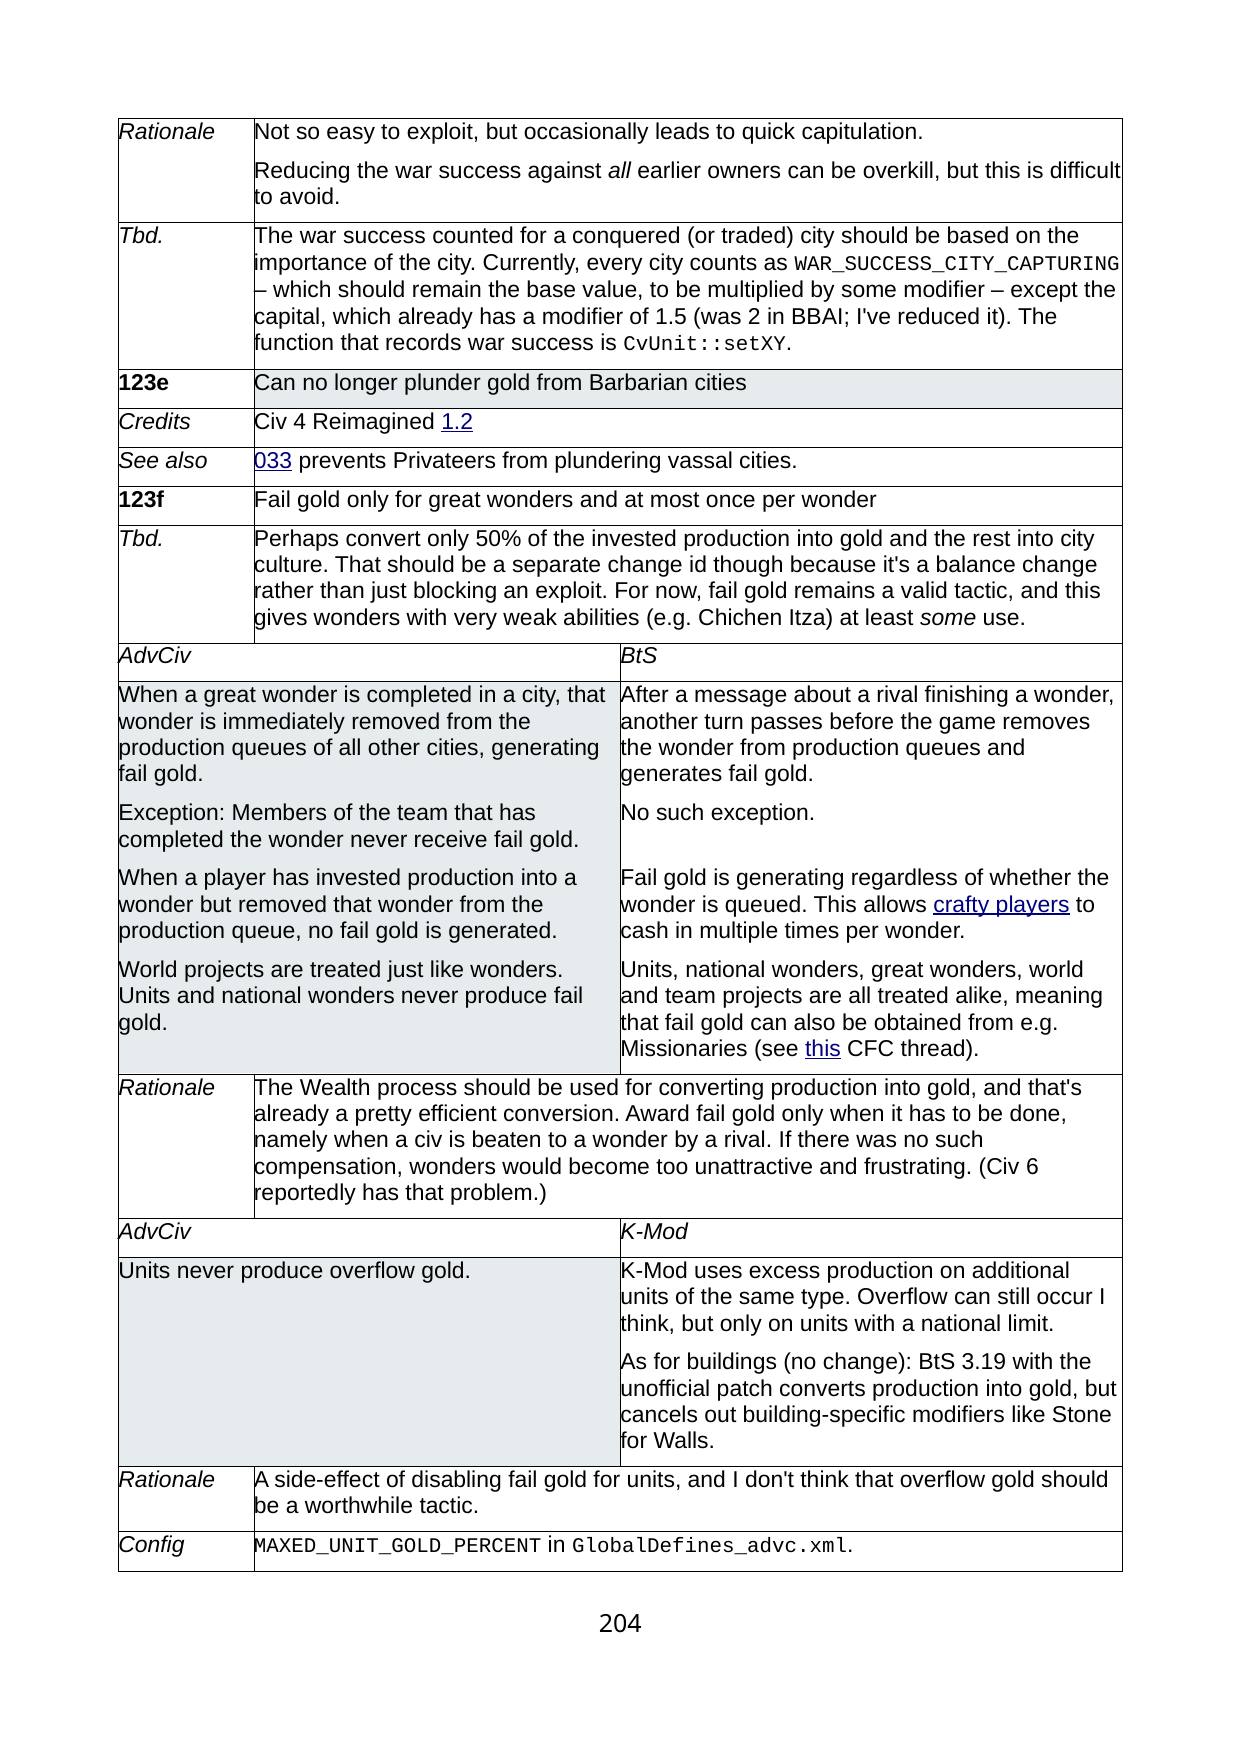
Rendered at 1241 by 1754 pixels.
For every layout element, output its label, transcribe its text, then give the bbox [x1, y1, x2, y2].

table_cell K-Mod [621, 1219, 1122, 1257]
table_cell Fail gold only for great wonders and at most once per wonder [255, 487, 1122, 524]
table_cell After a message about a rival finishing a wonder, another turn passes before the game removes the wonder from production queues and generates fail gold. No such exception. Fail gold is generating regardless of whether the wonder is queued. This allows crafty players to cash in multiple times per wonder. Units, national wonders, great wonders, world and team projects are all treated alike, meaning that fail gold can also be obtained from e.g. Missionaries (see this CFC thread). [621, 682, 1122, 1073]
table_cell Config [119, 1532, 254, 1571]
table_cell 033 prevents Privateers from plundering vassal cities. [255, 448, 1122, 486]
table_cell Rationale [119, 1075, 254, 1218]
table_cell Not so easy to exploit, but occasionally leads to quick capitulation. Reducing the war success against all earlier owners can be overkill, but this is difficult to avoid. [255, 119, 1122, 222]
table_cell See also [119, 448, 254, 486]
table_cell Tbd. [119, 526, 254, 642]
table_cell 123f [119, 487, 254, 524]
table_cell Can no longer plunder gold from Barbarian cities [255, 370, 1122, 408]
table_cell When a great wonder is completed in a city, that wonder is immediately removed from the production queues of all other cities, generating fail gold. Exception: Members of the team that has completed the wonder never receive fail gold. When a player has invested production into a wonder but removed that wonder from the production queue, no fail gold is generated. World projects are treated just like wonders. Units and national wonders never produce fail gold. [119, 682, 620, 1073]
table_cell MAXED_UNIT_GOLD_PERCENT in GlobalDefines_advc.xml. [255, 1532, 1122, 1571]
table_cell Rationale [119, 1467, 254, 1531]
table_cell Credits [119, 409, 254, 447]
table_cell BtS [621, 644, 1122, 681]
table_cell A side-effect of disabling fail gold for units, and I don't think that overflow gold should be a worthwhile tactic. [255, 1467, 1122, 1531]
table_cell AdvCiv [119, 1219, 620, 1257]
table_cell The war success counted for a conquered (or traded) city should be based on the importance of the city. Currently, every city counts as WAR_SUCCESS_CITY_CAPTURING – which should remain the base value, to be multiplied by some modifier – except the capital, which already has a modifier of 1.5 (was 2 in BBAI; I've reduced it). The function that records war success is CvUnit::setXY. [255, 223, 1122, 369]
table_cell The Wealth process should be used for converting production into gold, and that's already a pretty efficient conversion. Award fail gold only when it has to be done, namely when a civ is beaten to a wonder by a rival. If there was no such compensation, wonders would become too unattractive and frustrating. (Civ 6 reportedly has that problem.) [255, 1075, 1122, 1218]
table_cell Rationale [119, 119, 254, 222]
table_cell Civ 4 Reimagined 1.2 [255, 409, 1122, 447]
table_cell Units never produce overflow gold. [119, 1258, 620, 1466]
table_cell K-Mod uses excess production on additional units of the same type. Overflow can still occur I think, but only on units with a national limit. As for buildings (no change): BtS 3.19 with the unofficial patch converts production into gold, but cancels out building-specific modifiers like Stone for Walls. [621, 1258, 1122, 1466]
table_cell 123e [119, 370, 254, 408]
table_cell Tbd. [119, 223, 254, 369]
table_cell AdvCiv [119, 644, 620, 681]
table_cell Perhaps convert only 50% of the invested production into gold and the rest into city culture. That should be a separate change id though because it's a balance change rather than just blocking an exploit. For now, fail gold remains a valid tactic, and this gives wonders with very weak abilities (e.g. Chichen Itza) at least some use. [255, 526, 1122, 642]
